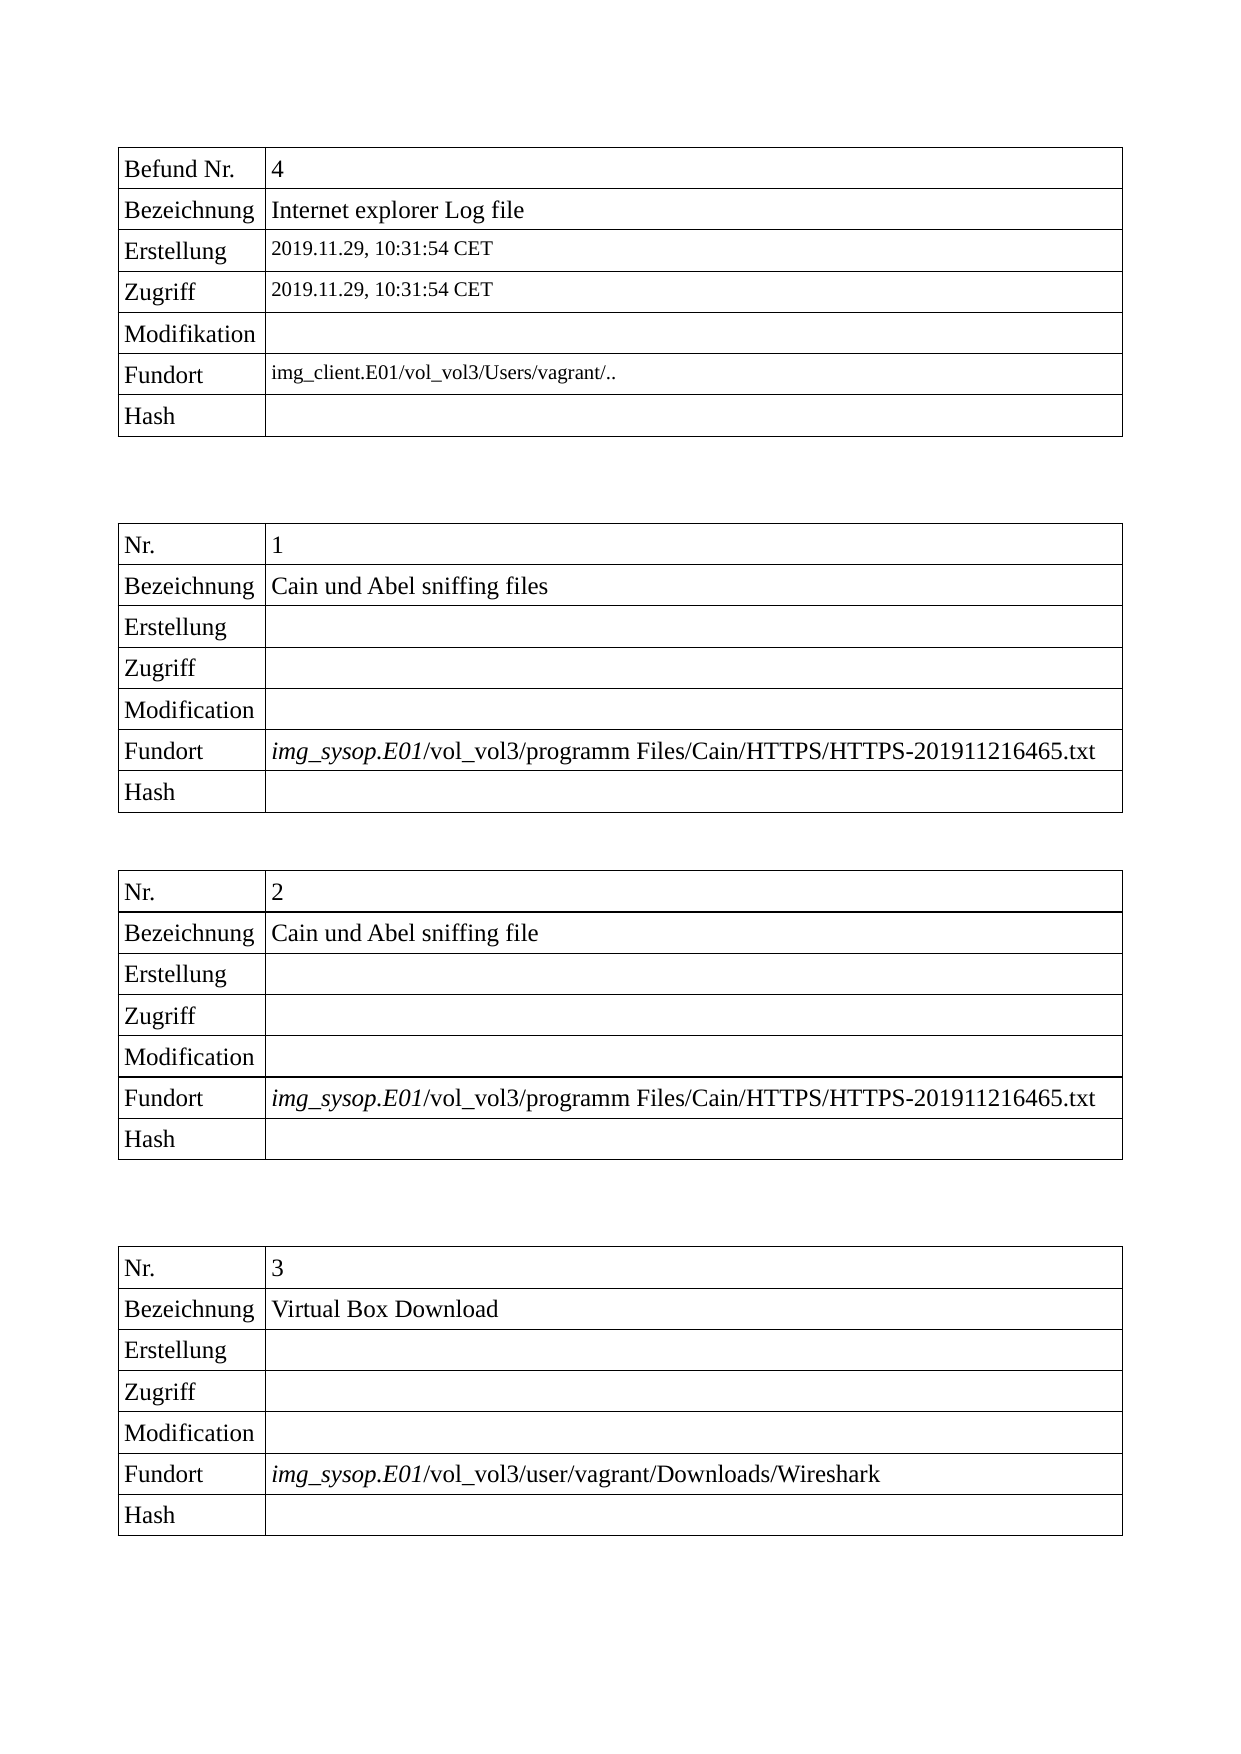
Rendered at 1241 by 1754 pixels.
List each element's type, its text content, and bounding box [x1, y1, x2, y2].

table_cell Bezeichnung [119, 1289, 265, 1329]
table_cell Modification [119, 689, 265, 729]
table_cell Fundort [119, 1454, 265, 1494]
table_cell [266, 313, 1122, 353]
table_cell [266, 1371, 1122, 1411]
table_cell Erstellung [119, 230, 265, 271]
table_cell [266, 771, 1122, 812]
table_cell Erstellung [119, 606, 265, 647]
table_cell Erstellung [119, 954, 265, 994]
table_header 2 [266, 871, 1122, 911]
table_cell Zugriff [119, 272, 265, 312]
table_cell Hash [119, 1119, 265, 1159]
table_cell [266, 995, 1122, 1035]
table_cell [266, 1330, 1122, 1370]
table_cell [266, 954, 1122, 994]
table_cell [266, 1036, 1122, 1076]
table_header Nr. [119, 1247, 265, 1287]
table_cell Bezeichnung [119, 913, 265, 953]
table_cell [266, 395, 1122, 436]
table_cell 2019.11.29, 10:31:54 CET [266, 272, 1122, 312]
table_cell img_sysop.E01/vol_vol3/programm Files/Cain/HTTPS/HTTPS-201911216465.txt [266, 1078, 1122, 1118]
table_cell Fundort [119, 730, 265, 770]
table_cell Modification [119, 1412, 265, 1452]
table_cell img_client.E01/vol_vol3/Users/vagrant/.. [266, 354, 1122, 394]
table_cell Hash [119, 771, 265, 812]
table_cell 2019.11.29, 10:31:54 CET [266, 230, 1122, 271]
table_cell [266, 648, 1122, 688]
table_cell [266, 606, 1122, 647]
table_cell Virtual Box Download [266, 1289, 1122, 1329]
table_cell Bezeichnung [119, 189, 265, 229]
table_cell Hash [119, 1495, 265, 1535]
table_cell img_sysop.E01/vol_vol3/programm Files/Cain/HTTPS/HTTPS-201911216465.txt [266, 730, 1122, 770]
table_cell Modification [119, 1036, 265, 1076]
table_cell [266, 1495, 1122, 1535]
table_header Nr. [119, 524, 265, 564]
table_cell [266, 689, 1122, 729]
table_header 3 [266, 1247, 1122, 1287]
table_cell Fundort [119, 1078, 265, 1118]
table_cell Zugriff [119, 1371, 265, 1411]
table_cell Internet explorer Log file [266, 189, 1122, 229]
table_header Befund Nr. [119, 148, 265, 188]
table_cell Zugriff [119, 995, 265, 1035]
table_cell Bezeichnung [119, 565, 265, 605]
table_header 1 [266, 524, 1122, 564]
table_cell Cain und Abel sniffing files [266, 565, 1122, 605]
table_cell Modifikation [119, 313, 265, 353]
table_cell Erstellung [119, 1330, 265, 1370]
table_cell Hash [119, 395, 265, 436]
table_cell Cain und Abel sniffing file [266, 913, 1122, 953]
table_header 4 [266, 148, 1122, 188]
table_cell [266, 1119, 1122, 1159]
table_cell img_sysop.E01/vol_vol3/user/vagrant/Downloads/Wireshark [266, 1454, 1122, 1494]
table_cell Fundort [119, 354, 265, 394]
table_header Nr. [119, 871, 265, 911]
table_cell Zugriff [119, 648, 265, 688]
table_cell [266, 1412, 1122, 1452]
